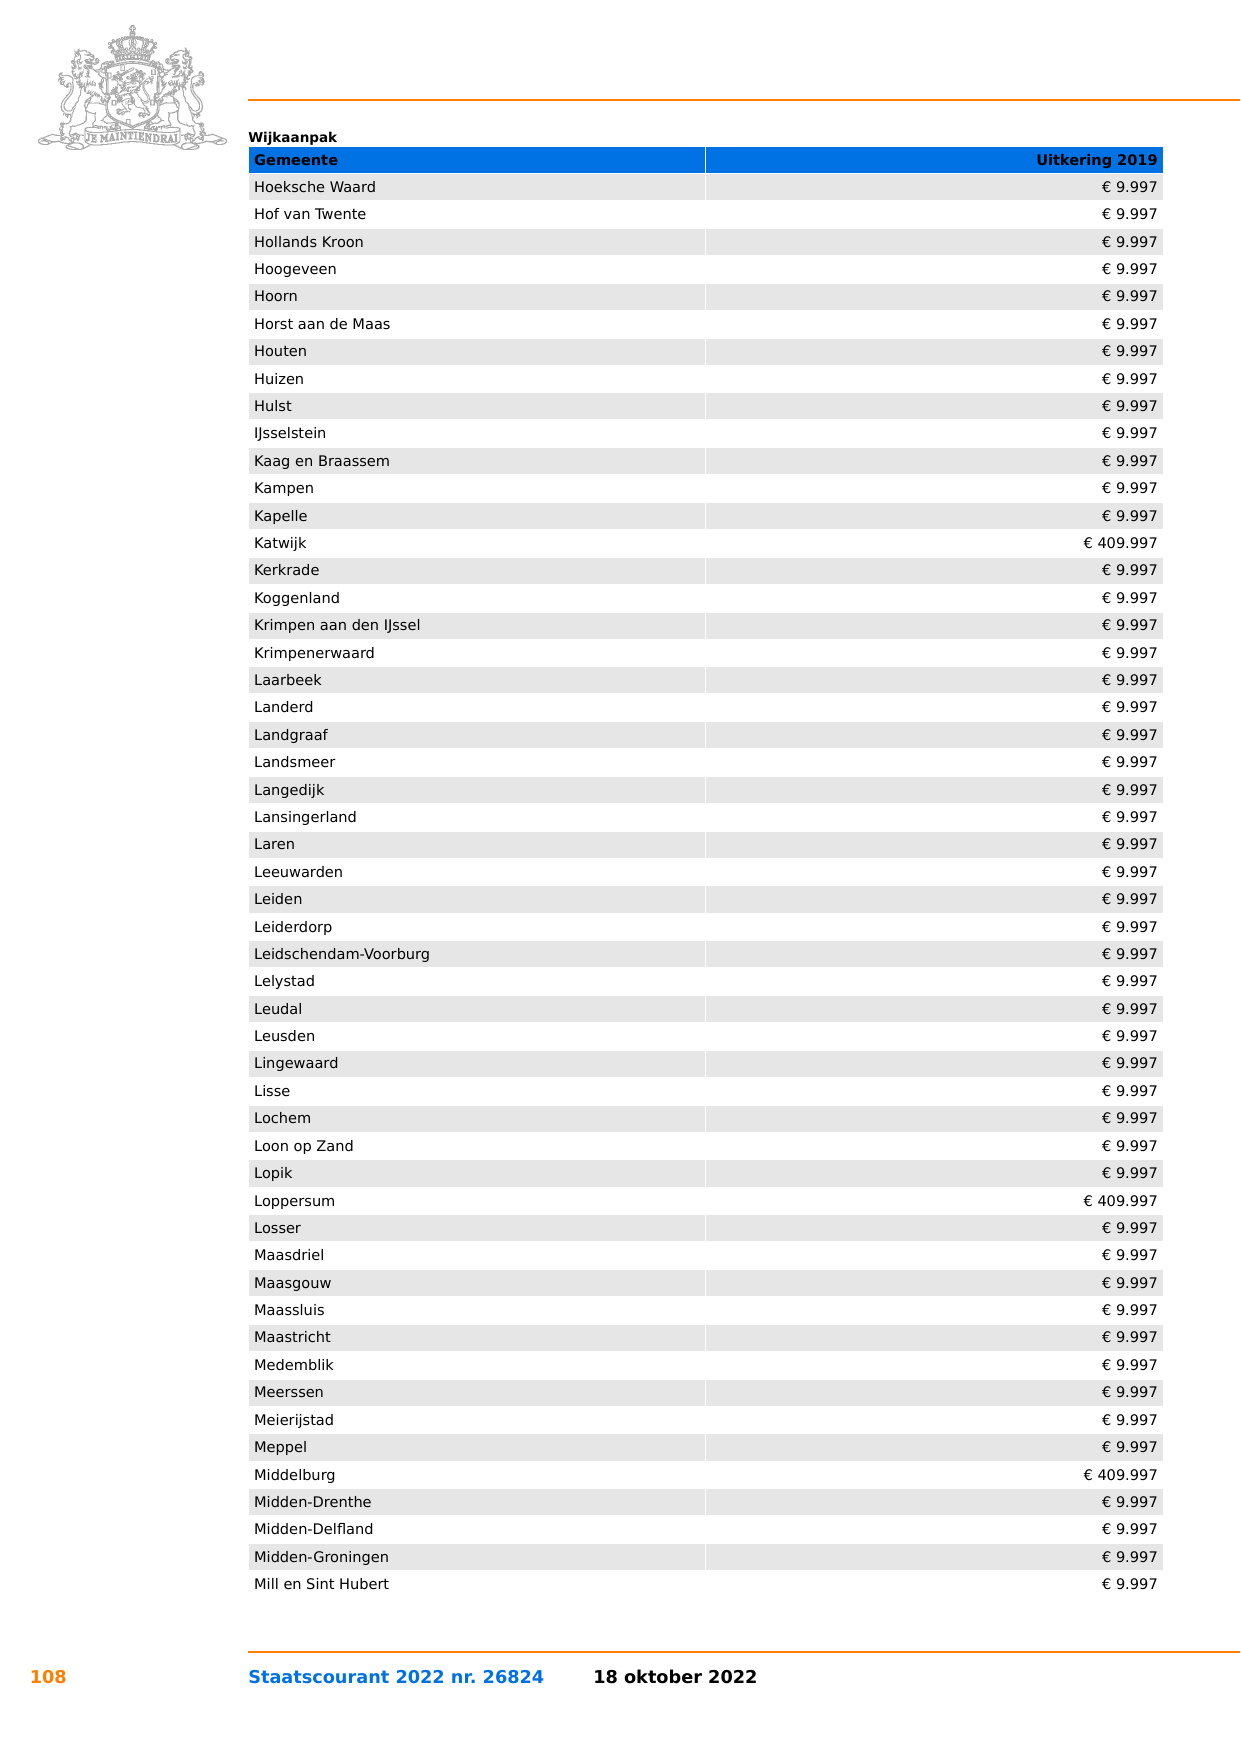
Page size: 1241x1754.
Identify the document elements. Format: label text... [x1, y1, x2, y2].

table_cell Midden-Drenthe [249, 1489, 705, 1515]
table_cell Katwijk [249, 530, 705, 557]
table_cell € 9.997 [706, 229, 1163, 255]
table_cell € 9.997 [706, 503, 1163, 529]
table_cell Leidschendam-Voorburg [249, 941, 705, 967]
table_cell IJsselstein [249, 421, 705, 447]
table_cell Leiderdorp [249, 914, 705, 940]
table_cell Langedijk [249, 777, 705, 803]
table_cell € 409.997 [706, 1462, 1163, 1488]
table_cell Uitkering 2019 [706, 147, 1163, 173]
table_header Wijkaanpak [248, 130, 1163, 146]
table_cell € 9.997 [706, 1215, 1163, 1241]
table_cell Hulst [249, 393, 705, 419]
table_cell Mill en Sint Hubert [249, 1571, 705, 1598]
table_cell € 9.997 [706, 613, 1163, 639]
table_cell Landgraaf [249, 722, 705, 748]
table_cell € 9.997 [706, 284, 1163, 310]
table_cell Hoorn [249, 284, 705, 310]
table_cell € 9.997 [706, 339, 1163, 365]
table_cell Lansingerland [249, 804, 705, 831]
table_cell € 9.997 [706, 914, 1163, 940]
table_cell Midden-Groningen [249, 1544, 705, 1570]
table_cell € 9.997 [706, 1380, 1163, 1406]
table_cell € 9.997 [706, 1489, 1163, 1515]
table_cell Losser [249, 1215, 705, 1241]
table_cell € 9.997 [706, 1051, 1163, 1077]
picture [38, 25, 227, 150]
table_cell Koggenland [249, 585, 705, 611]
table_cell € 9.997 [706, 1160, 1163, 1187]
table_cell € 9.997 [706, 804, 1163, 831]
table_cell Kaag en Braassem [249, 448, 705, 474]
table_cell € 9.997 [706, 174, 1163, 200]
table_cell € 9.997 [706, 722, 1163, 748]
table_cell € 9.997 [706, 640, 1163, 666]
table_cell Hoeksche Waard [249, 174, 705, 200]
table_cell Hoogeveen [249, 256, 705, 283]
table_cell € 9.997 [706, 832, 1163, 858]
table_cell € 9.997 [706, 311, 1163, 337]
table_cell € 9.997 [706, 996, 1163, 1022]
table_cell € 9.997 [706, 1516, 1163, 1543]
table_cell Lopik [249, 1160, 705, 1187]
table_cell Kapelle [249, 503, 705, 529]
table_cell Krimpenerwaard [249, 640, 705, 666]
table_cell € 9.997 [706, 1078, 1163, 1104]
table_cell € 9.997 [706, 1023, 1163, 1050]
table_cell Maassluis [249, 1297, 705, 1324]
table_cell Meppel [249, 1434, 705, 1461]
table_cell € 9.997 [706, 749, 1163, 776]
table_cell € 9.997 [706, 393, 1163, 419]
table_cell € 9.997 [706, 969, 1163, 995]
table_cell Leusden [249, 1023, 705, 1050]
table_cell € 9.997 [706, 1571, 1163, 1598]
table_cell Midden-Delfland [249, 1516, 705, 1543]
table_cell Leiden [249, 886, 705, 913]
table_cell Huizen [249, 366, 705, 392]
table_cell Landerd [249, 695, 705, 721]
table_cell € 9.997 [706, 886, 1163, 913]
table_cell Medemblik [249, 1352, 705, 1378]
table_cell € 9.997 [706, 941, 1163, 967]
table_cell Middelburg [249, 1462, 705, 1488]
table_cell Maastricht [249, 1325, 705, 1351]
table_cell Maasdriel [249, 1243, 705, 1269]
table_cell Lisse [249, 1078, 705, 1104]
table_cell € 9.997 [706, 201, 1163, 228]
table_cell € 9.997 [706, 1544, 1163, 1570]
table_cell Lelystad [249, 969, 705, 995]
table_cell € 9.997 [706, 777, 1163, 803]
table_cell Krimpen aan den IJssel [249, 613, 705, 639]
table_cell Gemeente [249, 147, 705, 173]
table_cell € 9.997 [706, 1297, 1163, 1324]
table_cell € 9.997 [706, 1434, 1163, 1461]
table_cell € 9.997 [706, 859, 1163, 885]
table_cell Leudal [249, 996, 705, 1022]
table_cell € 9.997 [706, 695, 1163, 721]
table_cell € 409.997 [706, 530, 1163, 557]
table_cell € 9.997 [706, 1407, 1163, 1433]
table_cell € 9.997 [706, 1270, 1163, 1296]
table_cell Kerkrade [249, 558, 705, 584]
table_cell € 9.997 [706, 1133, 1163, 1159]
table_cell Loon op Zand [249, 1133, 705, 1159]
table_cell Meerssen [249, 1380, 705, 1406]
table_cell € 9.997 [706, 1243, 1163, 1269]
table_cell Lochem [249, 1106, 705, 1132]
table_cell € 9.997 [706, 421, 1163, 447]
table_cell € 9.997 [706, 448, 1163, 474]
table_cell € 9.997 [706, 256, 1163, 283]
table_cell € 9.997 [706, 1106, 1163, 1132]
table_cell € 9.997 [706, 667, 1163, 693]
table_cell € 9.997 [706, 1352, 1163, 1378]
table_cell Horst aan de Maas [249, 311, 705, 337]
table_cell Laren [249, 832, 705, 858]
table_cell Hof van Twente [249, 201, 705, 228]
table_cell Landsmeer [249, 749, 705, 776]
table_cell Leeuwarden [249, 859, 705, 885]
table_cell Maasgouw [249, 1270, 705, 1296]
table_cell Houten [249, 339, 705, 365]
table_cell Hollands Kroon [249, 229, 705, 255]
table_cell Loppersum [249, 1188, 705, 1214]
table_cell € 409.997 [706, 1188, 1163, 1214]
table_cell Kampen [249, 475, 705, 502]
table_cell € 9.997 [706, 366, 1163, 392]
table_cell Lingewaard [249, 1051, 705, 1077]
table_cell € 9.997 [706, 1325, 1163, 1351]
table_cell € 9.997 [706, 558, 1163, 584]
table_cell € 9.997 [706, 475, 1163, 502]
table_cell € 9.997 [706, 585, 1163, 611]
table_cell Laarbeek [249, 667, 705, 693]
table_cell Meierijstad [249, 1407, 705, 1433]
